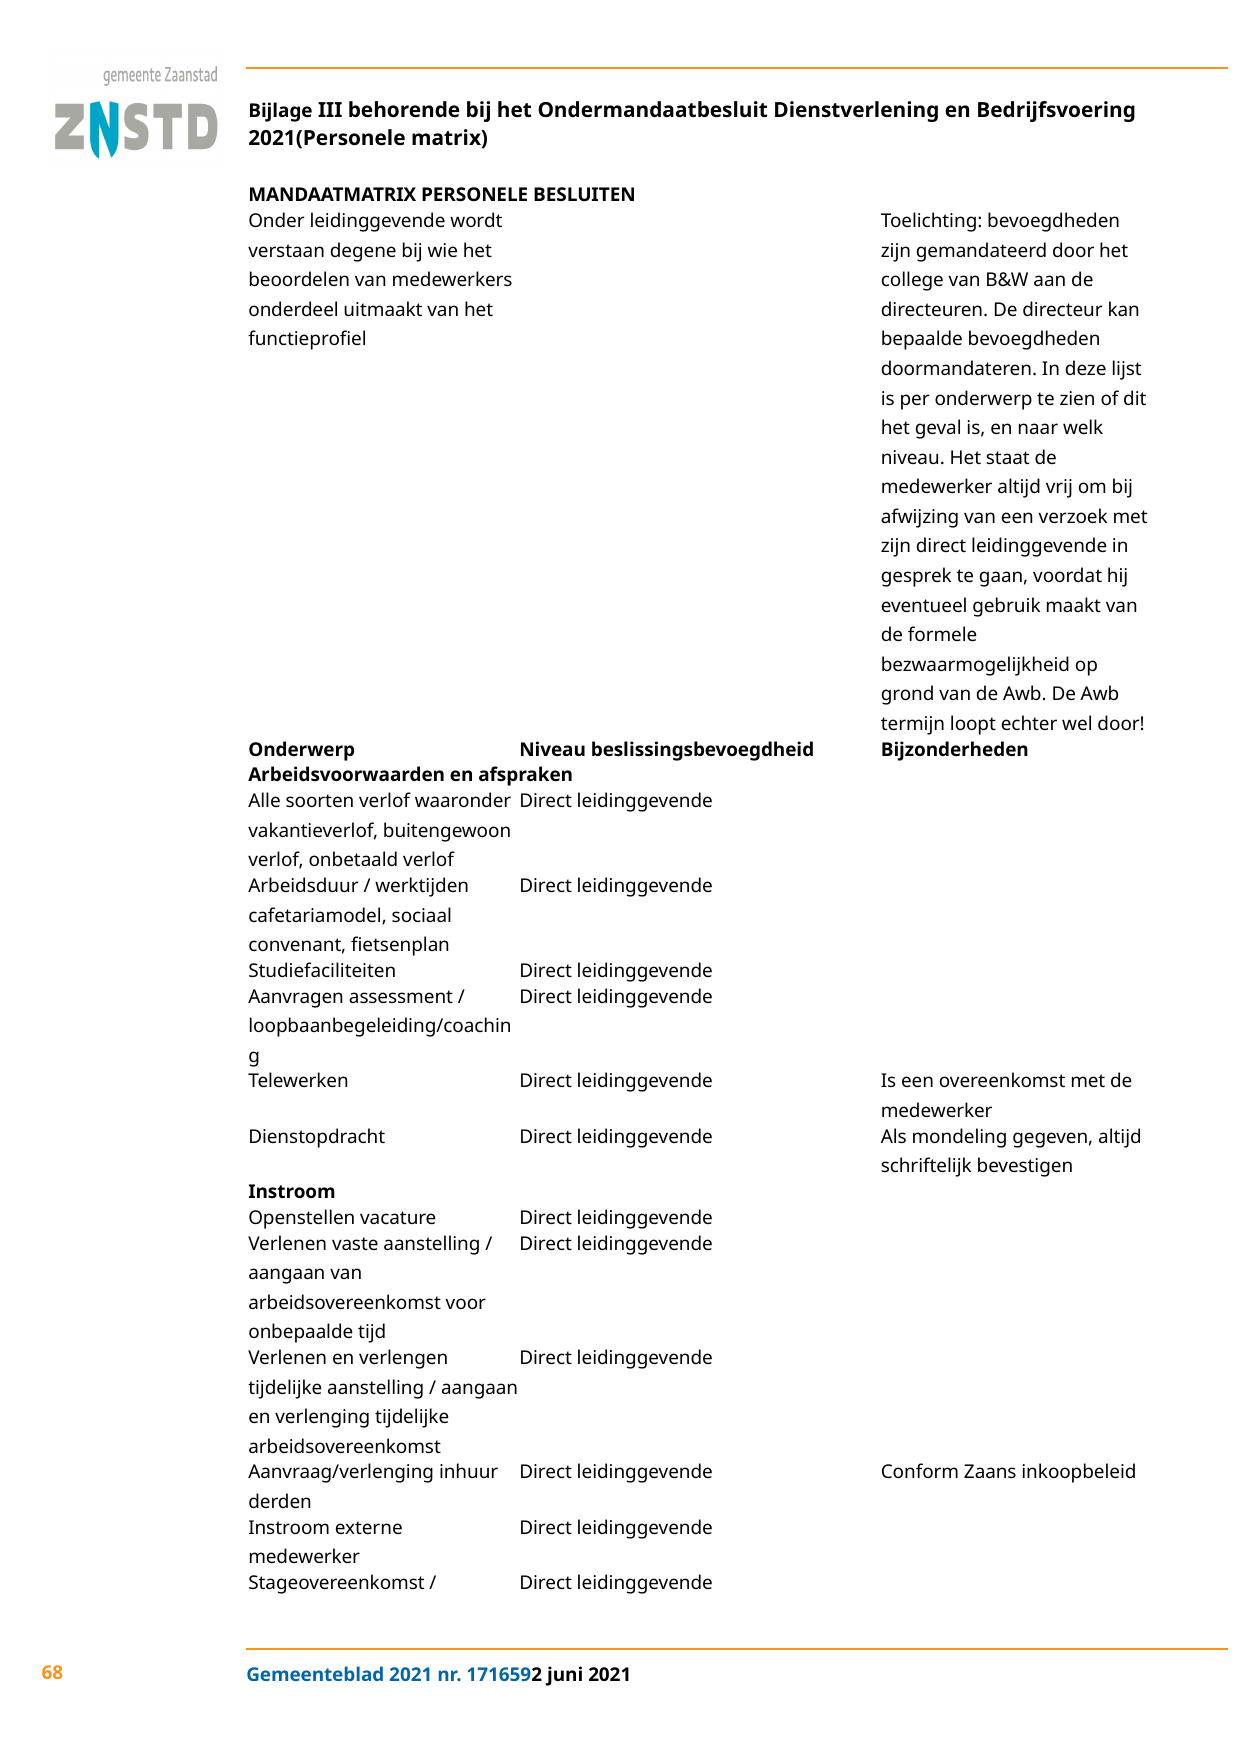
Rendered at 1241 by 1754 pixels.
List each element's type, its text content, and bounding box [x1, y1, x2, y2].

table_cell [881, 983, 1152, 1068]
table_cell Is een overeenkomst met de medewerker [881, 1068, 1152, 1123]
table_cell [881, 1204, 1152, 1230]
table_cell Bijzonderheden [881, 736, 1152, 762]
table_cell Direct leidinggevende [519, 957, 881, 983]
table_cell [519, 207, 881, 736]
table_cell Arbeidsduur / werktijden cafetariamodel, sociaal convenant, fietsenplan [248, 872, 519, 957]
table_cell Onder leidinggevende wordt verstaan degene bij wie het beoordelen van medewerkers onderdeel uitmaakt van het functieprofiel [248, 207, 519, 736]
table_cell Direct leidinggevende [519, 1344, 881, 1459]
table_cell Openstellen vacature [248, 1204, 519, 1230]
table_cell Conform Zaans inkoopbeleid [881, 1459, 1152, 1514]
table_cell Niveau beslissingsbevoegdheid [519, 736, 881, 762]
table_cell Instroom [248, 1178, 1152, 1204]
table_cell Als mondeling gegeven, altijd schriftelijk bevestigen [881, 1123, 1152, 1178]
table_cell Onderwerp [248, 736, 519, 762]
table_cell Aanvragen assessment / loopbaanbegeleiding/coaching [248, 983, 519, 1068]
table_header MANDAATMATRIX PERSONELE BESLUITEN [248, 181, 1152, 207]
table_cell Direct leidinggevende [519, 1068, 881, 1123]
table_cell Studiefaciliteiten [248, 957, 519, 983]
table_cell Direct leidinggevende [519, 1204, 881, 1230]
table_cell Direct leidinggevende [519, 1569, 881, 1595]
table_cell [881, 957, 1152, 983]
table_cell Direct leidinggevende [519, 1123, 881, 1178]
table_cell Telewerken [248, 1068, 519, 1123]
table_cell Toelichting: bevoegdheden zijn gemandateerd door het college van B&W aan de directeuren. De directeur kan bepaalde bevoegdheden doormandateren. In deze lijst is per onderwerp te zien of dit het geval is, en naar welk niveau. Het staat de medewerker altijd vrij om bij afwijzing van een verzoek met zijn direct leidinggevende in gesprek te gaan, voordat hij eventueel gebruik maakt van de formele bezwaarmogelijkheid op grond van de Awb. De Awb termijn loopt echter wel door! [881, 207, 1152, 736]
table_cell [881, 1344, 1152, 1459]
table_cell Arbeidsvoorwaarden en afspraken [248, 762, 1152, 787]
table_cell [881, 1569, 1152, 1595]
table_cell Alle soorten verlof waaronder vakantieverlof, buitengewoon verlof, onbetaald verlof [248, 787, 519, 872]
table_cell Direct leidinggevende [519, 872, 881, 957]
table_cell Direct leidinggevende [519, 1230, 881, 1344]
table_cell [881, 1230, 1152, 1344]
text Bijlage III behorende bij het Ondermandaatbesluit Dienstverlening en Bedrijfsvoering 2021(Personele matrix) [248, 95, 1152, 152]
table_cell Direct leidinggevende [519, 983, 881, 1068]
table_cell Stageovereenkomst / [248, 1569, 519, 1595]
table_cell Dienstopdracht [248, 1123, 519, 1178]
table_cell Verlenen en verlengen tijdelijke aanstelling / aangaan en verlenging tijdelijke arbeidsovereenkomst [248, 1344, 519, 1459]
table_cell Direct leidinggevende [519, 1514, 881, 1569]
picture [41, 47, 231, 172]
table_cell Instroom externe medewerker [248, 1514, 519, 1569]
table_cell [881, 1514, 1152, 1569]
table_cell [881, 872, 1152, 957]
table_cell Direct leidinggevende [519, 1459, 881, 1514]
table_cell Aanvraag/verlenging inhuur derden [248, 1459, 519, 1514]
table_cell Verlenen vaste aanstelling / aangaan van arbeidsovereenkomst voor onbepaalde tijd [248, 1230, 519, 1344]
table_cell [881, 787, 1152, 872]
table_cell Direct leidinggevende [519, 787, 881, 872]
